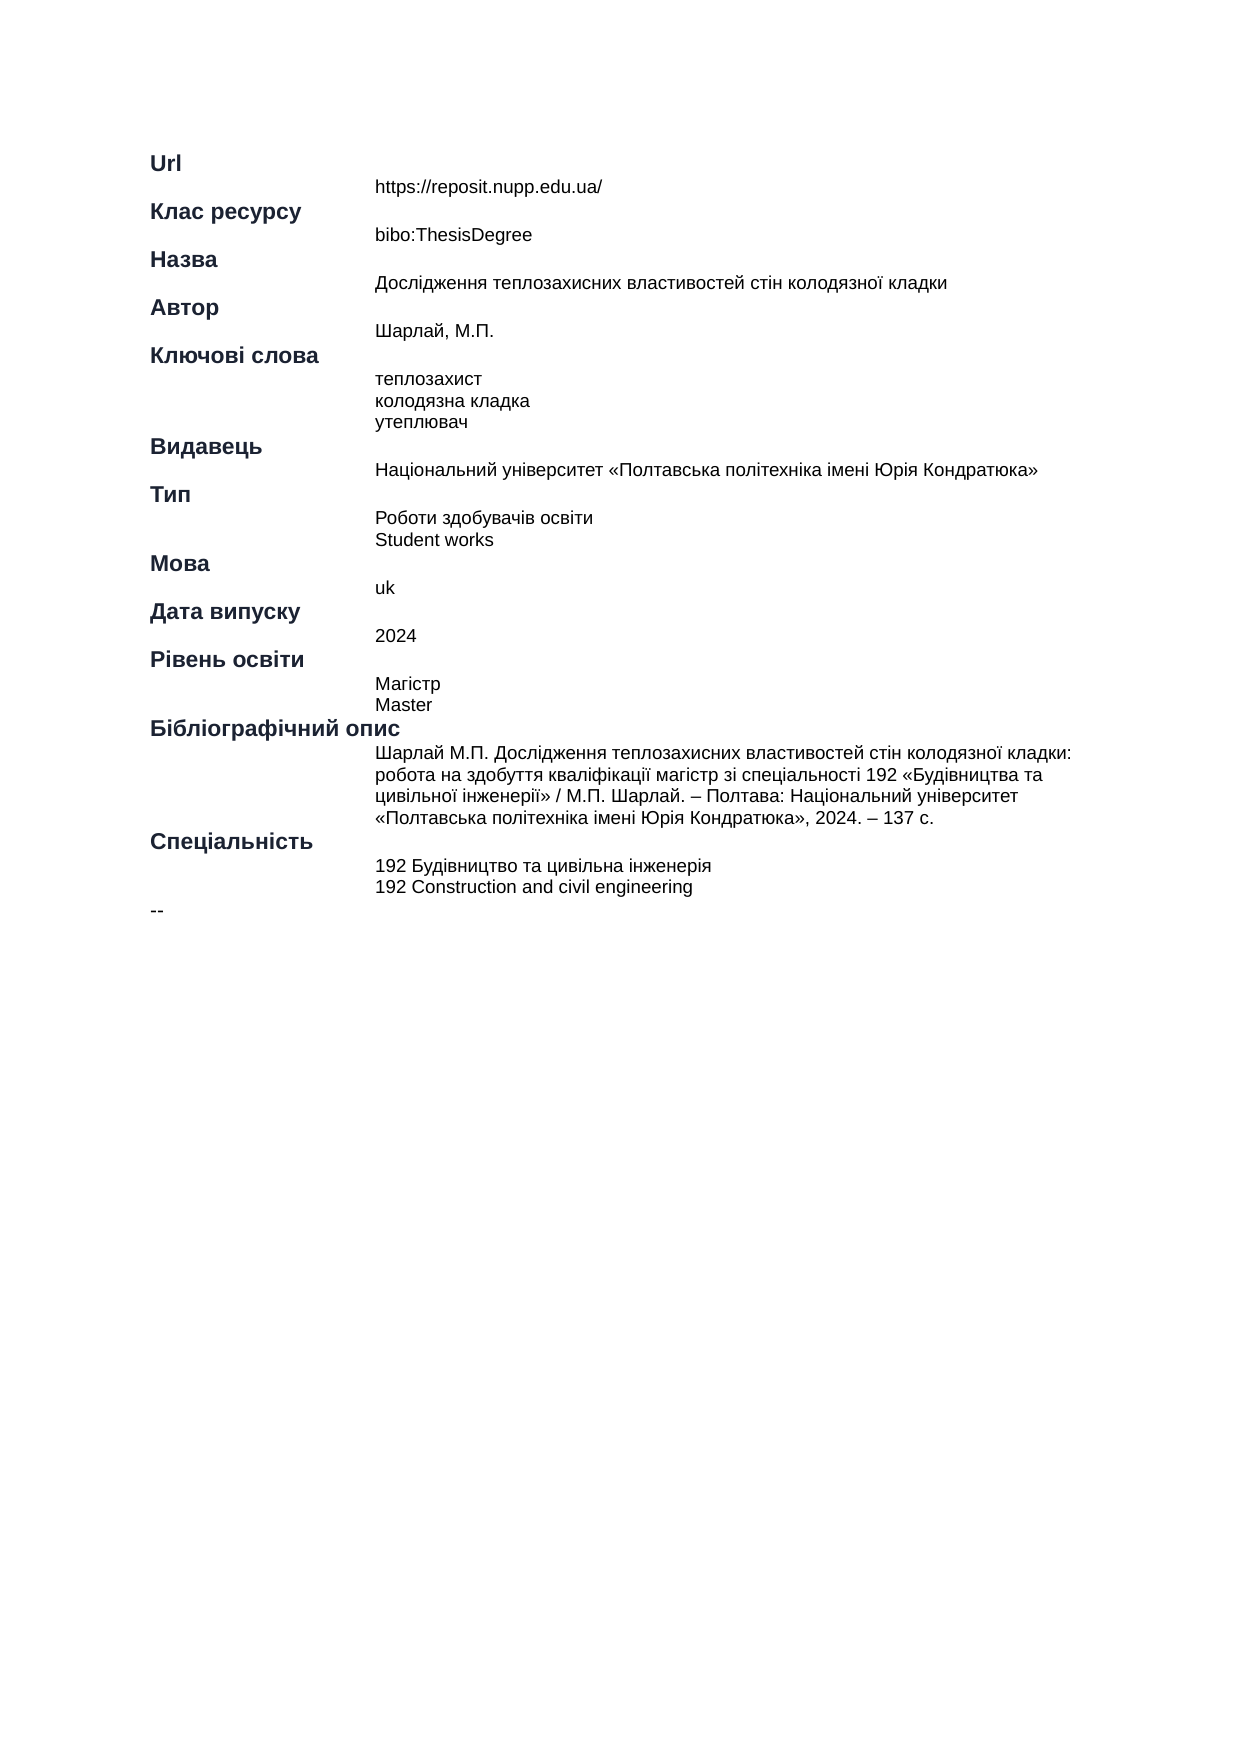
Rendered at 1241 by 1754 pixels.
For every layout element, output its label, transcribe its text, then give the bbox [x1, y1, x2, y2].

text Url [150, 150, 1090, 176]
text Автор [150, 294, 1090, 320]
text -- [150, 897, 1090, 921]
text 192 Construction and civil engineering [375, 876, 1090, 897]
text Національний університет «Полтавська політехніка імені Юрія Кондратюка» [375, 459, 1090, 481]
text Бібліографічний опис [150, 715, 1090, 742]
text Роботи здобувачів освіти [375, 507, 1090, 528]
text 2024 [375, 624, 1090, 646]
text Дослідження теплозахисних властивостей стін колодязної кладки [375, 272, 1090, 294]
text колодязна кладка [375, 389, 1090, 411]
text Master [375, 694, 1090, 715]
text Рівень освіти [150, 646, 1090, 672]
text bibo:ThesisDegree [375, 224, 1090, 246]
text Ключові слова [150, 342, 1090, 368]
text утеплювач [375, 411, 1090, 433]
text Мова [150, 550, 1090, 576]
text Видавець [150, 433, 1090, 459]
text uk [375, 576, 1090, 598]
text Клас ресурсу [150, 198, 1090, 224]
text Student works [375, 528, 1090, 550]
text Шарлай, М.П. [375, 320, 1090, 342]
text Тип [150, 481, 1090, 507]
text Назва [150, 246, 1090, 272]
text Дата випуску [150, 598, 1090, 624]
text Спеціальність [150, 828, 1090, 854]
text https://reposit.nupp.edu.ua/ [375, 176, 1090, 198]
text 192 Будівництво та цивільна інженерія [375, 854, 1090, 876]
text теплозахист [375, 368, 1090, 389]
text Магістр [375, 672, 1090, 694]
text Шарлай М.П. Дослідження теплозахисних властивостей стін колодязної кладки: робота на здобуття кваліфікації магістр зі спеціальності 192 «Будівництва та цивільної інженерії» / М.П. Шарлай. – Полтава: Національний університет «Полтавська політехніка імені Юрія Кондратюка», 2024. – 137 с. [375, 742, 1090, 828]
